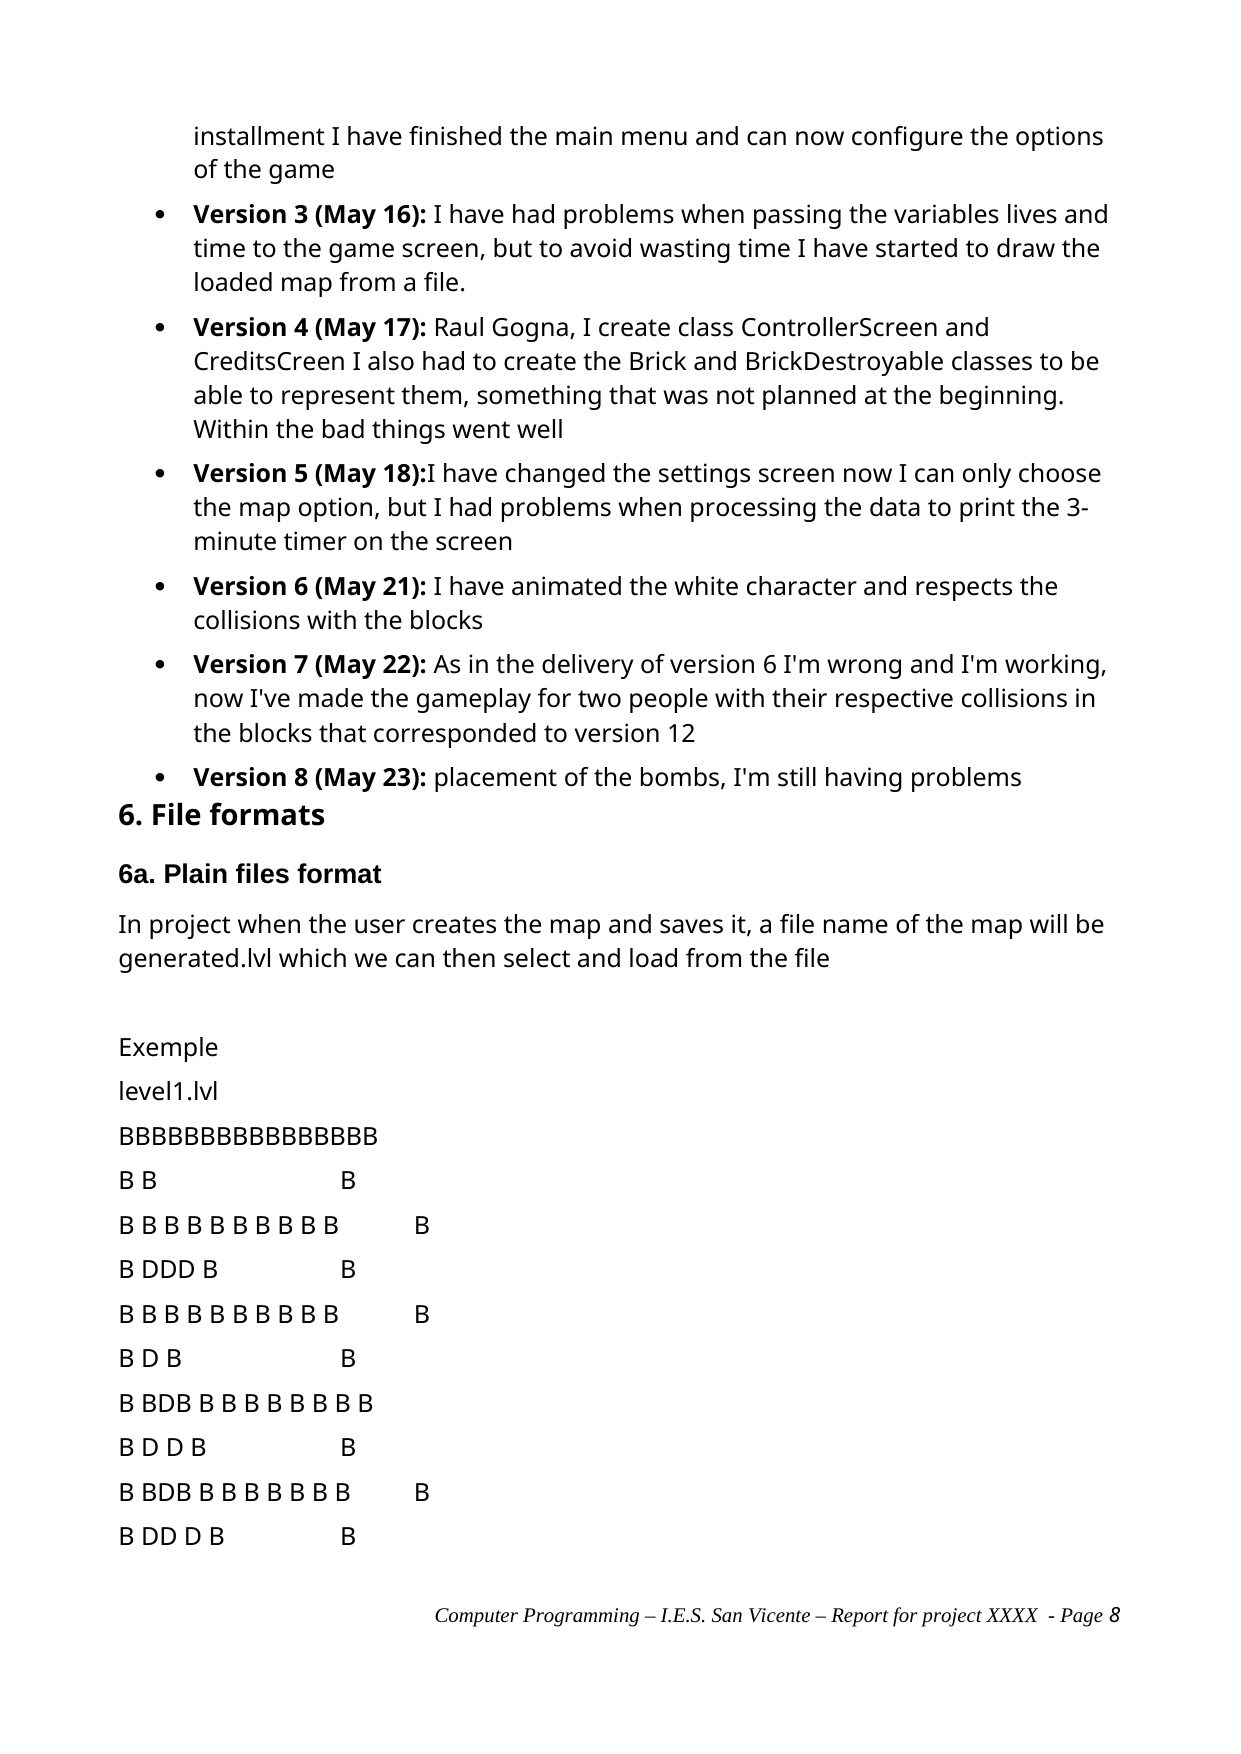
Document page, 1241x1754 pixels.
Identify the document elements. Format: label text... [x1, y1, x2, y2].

list Version 3 (May 16): I have had problems when passing the variables lives and time to the game screen, but to avoid wasting time I have started to draw the loaded map from a file. [156, 197, 1122, 299]
text BBBBBBBBBBBBBBBB [118, 1118, 1122, 1152]
text B D B B [118, 1341, 1122, 1375]
text B DD D B B [118, 1519, 1122, 1553]
list Version 7 (May 22): As in the delivery of version 6 I'm wrong and I'm working, now I've made the gameplay for two people with their respective collisions in the blocks that corresponded to version 12 [156, 647, 1122, 749]
subtitle 6a. Plain files format [118, 858, 1122, 890]
text B B B [118, 1163, 1122, 1197]
text B B B B B B B B B B B [118, 1296, 1122, 1330]
text B BDB B B B B B B B B [118, 1385, 1122, 1419]
text B BDB B B B B B B B B [118, 1474, 1122, 1508]
list Version 5 (May 18):I have changed the settings screen now I can only choose the map option, but I had problems when processing the data to print the 3-minute timer on the screen [156, 456, 1122, 558]
list Version 6 (May 21): I have animated the white character and respects the collisions with the blocks [156, 568, 1122, 637]
text B DDD B B [118, 1252, 1122, 1286]
list installment I have finished the main menu and can now configure the options of the game [156, 118, 1122, 186]
text level1.lvl [118, 1074, 1122, 1108]
list Version 4 (May 17): Raul Gogna, I create class ControllerScreen and CreditsCreen I also had to create the Brick and BrickDestroyable classes to be able to represent them, something that was not planned at the beginning. Within the bad things went well [156, 309, 1122, 446]
list Version 8 (May 23): placement of the bombs, I'm still having problems [156, 760, 1122, 794]
text B B B B B B B B B B B [118, 1207, 1122, 1241]
text B D D B B [118, 1430, 1122, 1464]
text Exemple [118, 1029, 1122, 1063]
subtitle 6. File formats [118, 794, 1122, 833]
text In project when the user creates the map and saves it, a file name of the map will be generated.lvl which we can then select and load from the file [118, 906, 1122, 974]
